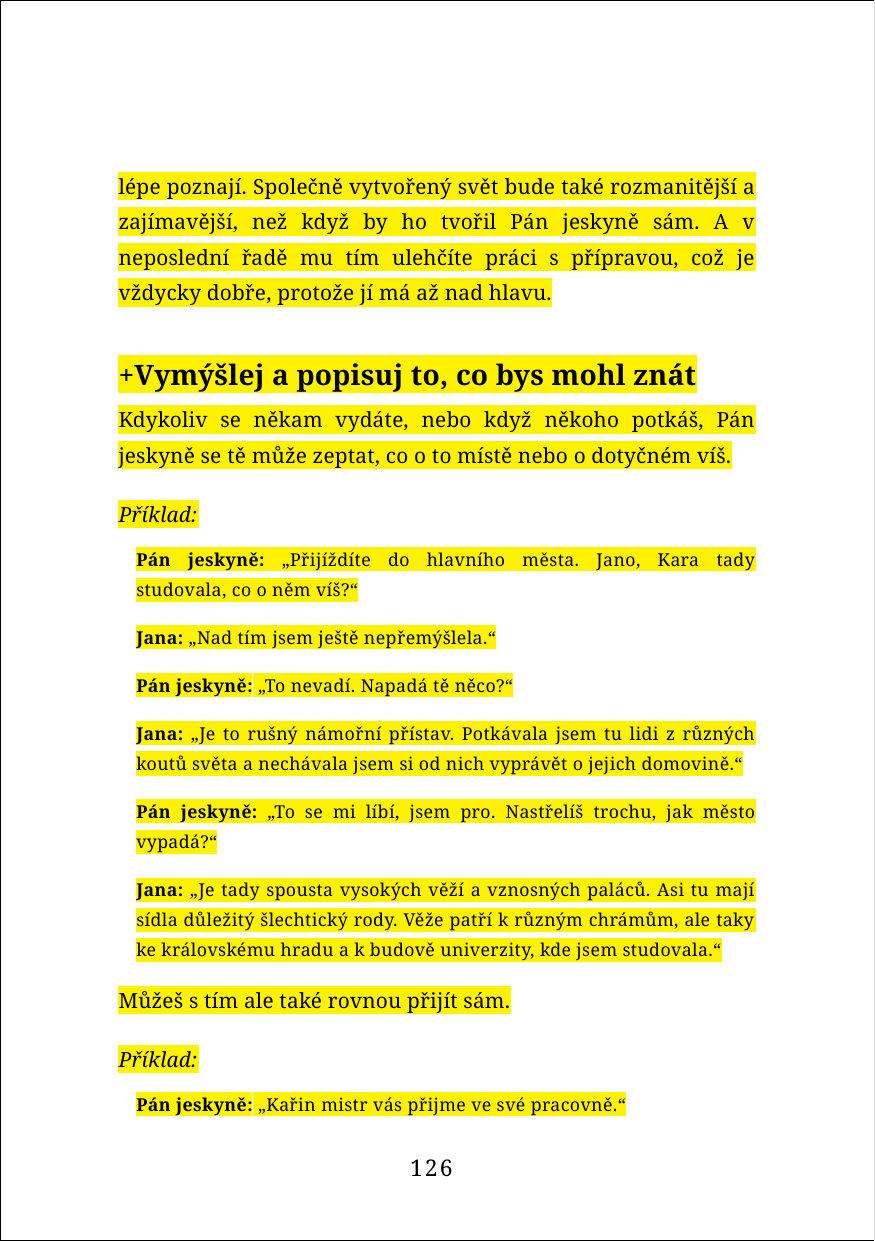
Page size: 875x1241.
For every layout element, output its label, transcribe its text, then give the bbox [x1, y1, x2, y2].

text Pán jeskyně: „Kařin mistr vás přijme ve své pracovně.“ [136, 1092, 756, 1116]
text Jana: „Je to rušný námořní přístav. Potkávala jsem tu lidi z různých koutů světa a nechávala jsem si od nich vyprávět o jejich domovině.“ [136, 721, 756, 776]
text Jana: „Nad tím jsem ještě nepřemýšlela.“ [136, 625, 756, 649]
text lépe poznají. Společně vytvořený svět bude také rozmanitější a zajímavější, než když by ho tvořil Pán jeskyně sám. A v neposlední řadě mu tím ulehčíte práci s přípravou, což je vždycky dobře, protože jí má až nad hlavu. [118, 172, 756, 307]
text Pán jeskyně: „To nevadí. Napadá tě něco?“ [136, 673, 756, 697]
text Kdykoliv se někam vydáte, nebo když někoho potkáš, Pán jeskyně se tě může zeptat, co o to místě nebo o dotyčném víš. [118, 405, 756, 469]
text Pán jeskyně: „Přijíždíte do hlavního města. Jano, Kara tady studovala, co o něm víš?“ [136, 547, 756, 602]
subtitle +Vymýšlej a popisuj to, co bys mohl znát [118, 355, 756, 393]
text Příklad: [118, 500, 756, 528]
text Pán jeskyně: „To se mi líbí, jsem pro. Nastřelíš trochu, jak město vypadá?“ [136, 799, 756, 854]
text Příklad: [118, 1045, 756, 1073]
text Můžeš s tím ale také rovnou přijít sám. [118, 986, 756, 1014]
text Jana: „Je tady spousta vysokých věží a vznosných paláců. Asi tu mají sídla důležitý šlechtický rody. Věže patří k různým chrámům, ale taky ke královskému hradu a k budově univerzity, kde jsem studovala.“ [136, 877, 756, 962]
